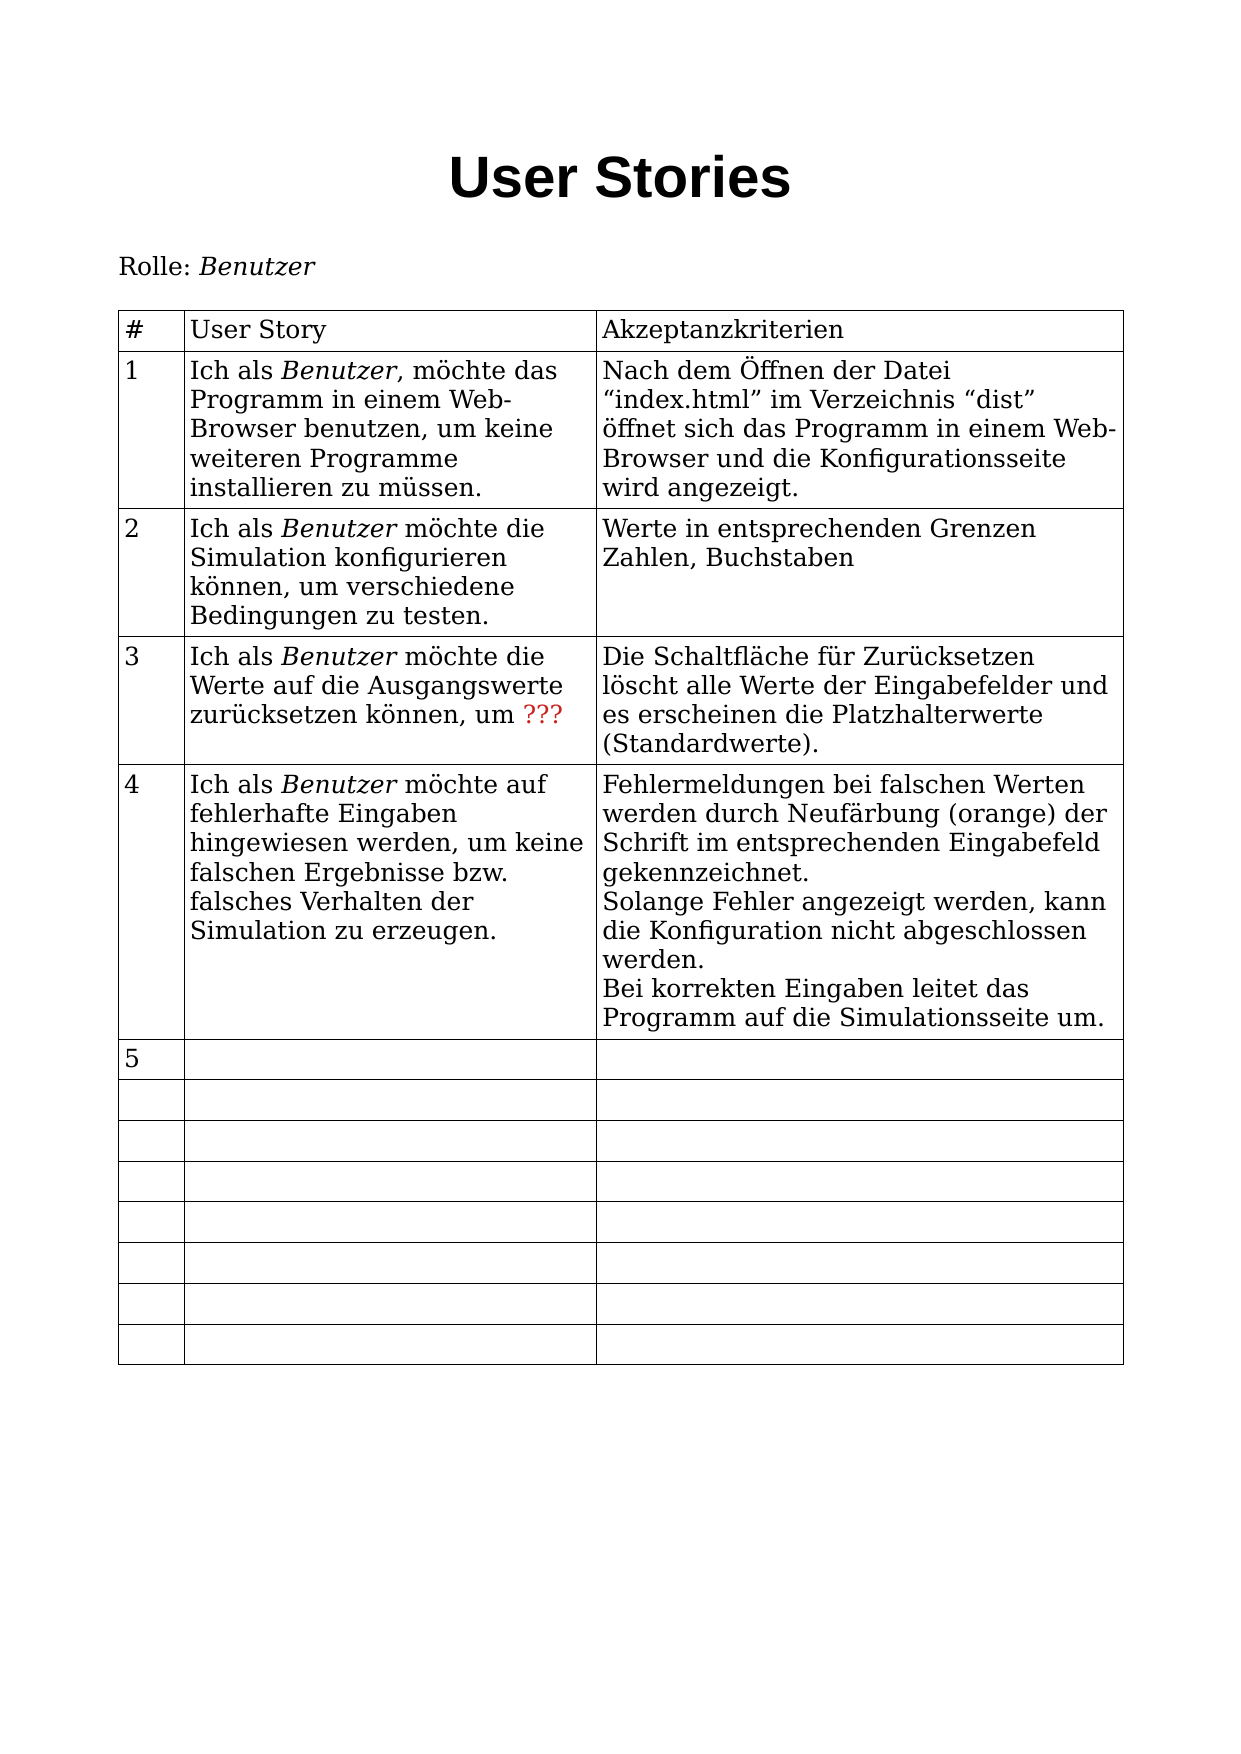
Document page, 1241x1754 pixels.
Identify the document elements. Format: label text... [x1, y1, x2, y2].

table_cell [597, 1121, 1123, 1161]
table_cell Werte in entsprechenden Grenzen Zahlen, Buchstaben [597, 509, 1123, 636]
table_cell Fehlermeldungen bei falschen Werten werden durch Neufärbung (orange) der Schrift im entsprechenden Eingabefeld gekennzeichnet. Solange Fehler angezeigt werden, kann die Konfiguration nicht abgeschlossen werden. Bei korrekten Eingaben leitet das Programm auf die Simulationsseite um. [597, 765, 1123, 1038]
table_cell [597, 1080, 1123, 1120]
table_cell [185, 1040, 596, 1079]
table_cell [185, 1325, 596, 1364]
table_header User Story [185, 311, 596, 351]
table_cell [185, 1121, 596, 1161]
table_cell Ich als Benutzer möchte auf fehlerhafte Eingaben hingewiesen werden, um keine falschen Ergebnisse bzw. falsches Verhalten der Simulation zu erzeugen. [185, 765, 596, 1038]
table_cell [119, 1202, 184, 1242]
table_cell Ich als Benutzer möchte die Werte auf die Ausgangswerte zurücksetzen können, um ??? [185, 637, 596, 764]
table_cell Ich als Benutzer, möchte das Programm in einem Web-Browser benutzen, um keine weiteren Programme installieren zu müssen. [185, 352, 596, 508]
table_cell [597, 1162, 1123, 1201]
table_cell [119, 1162, 184, 1201]
table_cell 3 [119, 637, 184, 764]
table_cell Die Schaltfläche für Zurücksetzen löscht alle Werte der Eingabefelder und es erscheinen die Platzhalterwerte (Standardwerte). [597, 637, 1123, 764]
text Rolle: Benutzer [118, 252, 1122, 281]
table_cell [185, 1162, 596, 1201]
table_cell 1 [119, 352, 184, 508]
table_header # [119, 311, 184, 351]
table_cell [185, 1284, 596, 1323]
table_cell [185, 1080, 596, 1120]
table_cell [119, 1121, 184, 1161]
table_header Akzeptanzkriterien [597, 311, 1123, 351]
table_cell [597, 1243, 1123, 1283]
table_cell Ich als Benutzer möchte die Simulation konfigurieren können, um verschiedene Bedingungen zu testen. [185, 509, 596, 636]
table_cell [597, 1202, 1123, 1242]
table_cell [185, 1243, 596, 1283]
table_cell [119, 1284, 184, 1323]
table_cell [119, 1243, 184, 1283]
table_cell 4 [119, 765, 184, 1038]
table_cell [185, 1202, 596, 1242]
table_cell [119, 1080, 184, 1120]
title User Stories [118, 143, 1122, 210]
table_cell 5 [119, 1040, 184, 1079]
table_cell [119, 1325, 184, 1364]
table_cell Nach dem Öffnen der Datei “index.html” im Verzeichnis “dist” öffnet sich das Programm in einem Web-Browser und die Konfigurationsseite wird angezeigt. [597, 352, 1123, 508]
table_cell [597, 1325, 1123, 1364]
table_cell 2 [119, 509, 184, 636]
table_cell [597, 1040, 1123, 1079]
table_cell [597, 1284, 1123, 1323]
